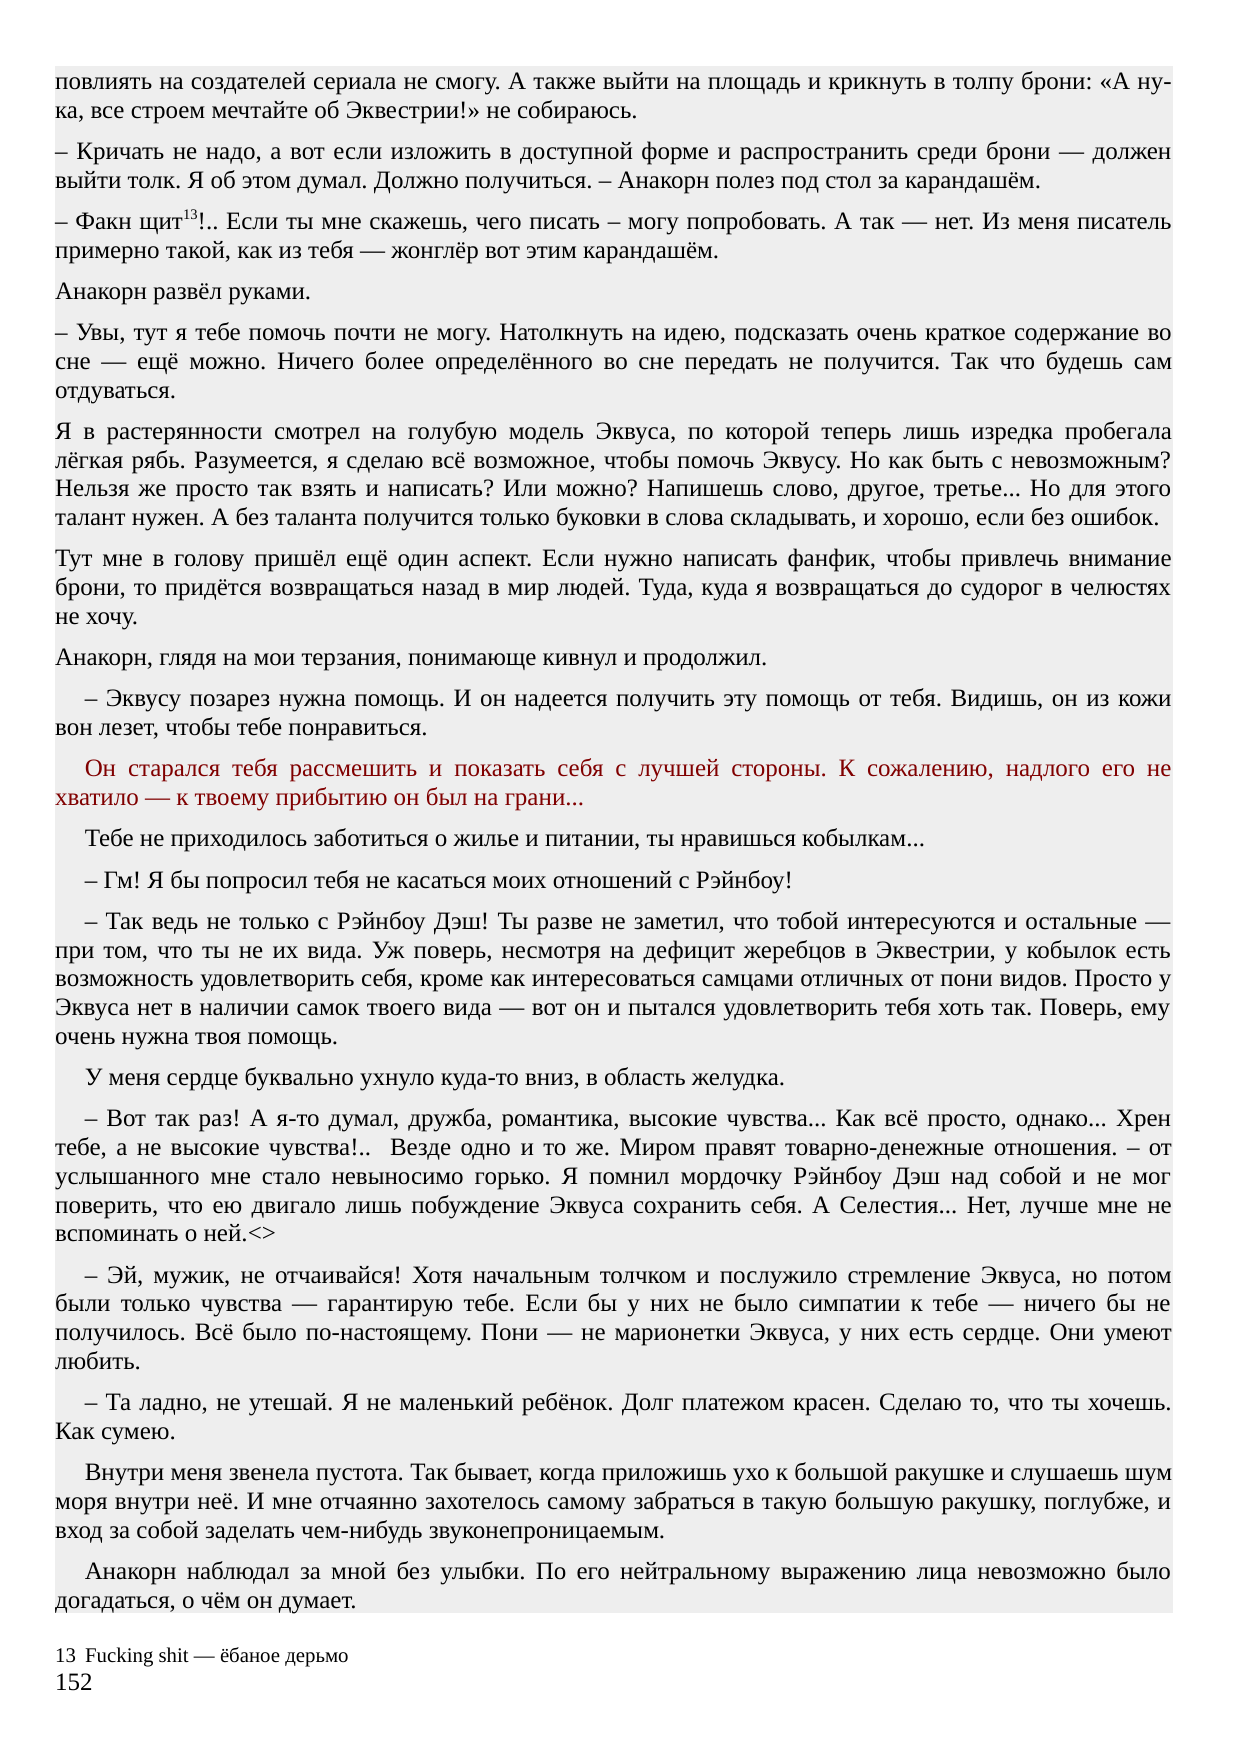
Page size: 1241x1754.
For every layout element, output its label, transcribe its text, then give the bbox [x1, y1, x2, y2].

text – Та ладно, не утешай. Я не маленький ребёнок. Долг платежом красен. Сделаю то, что ты хочешь. Как сумею. [55, 1387, 1173, 1445]
text – Гм! Я бы попросил тебя не касаться моих отношений с Рэйнбоу! [55, 865, 1173, 893]
text Анакорн, глядя на мои терзания, понимающе кивнул и продолжил. [55, 642, 1173, 671]
text Анакорн развёл руками. [55, 276, 1173, 305]
text повлиять на создателей сериала не смогу. А также выйти на площадь и крикнуть в толпу брони: «А ну-ка, все строем мечтайте об Эквестрии!» не собираюсь. [55, 66, 1173, 123]
text Тут мне в голову пришёл ещё один аспект. Если нужно написать фанфик, чтобы привлечь внимание брони, то придётся возвращаться назад в мир людей. Туда, куда я возвращаться до судорог в челюстях не хочу. [55, 543, 1173, 630]
text – Кричать не надо, а вот если изложить в доступной форме и распространить среди брони — должен выйти толк. Я об этом думал. Должно получиться. – Анакорн полез под стол за карандашём. [55, 136, 1173, 193]
text – Так ведь не только с Рэйнбоу Дэш! Ты разве не заметил, что тобой интересуются и остальные — при том, что ты не их вида. Уж поверь, несмотря на дефицит жеребцов в Эквестрии, у кобылок есть возможность удовлетворить себя, кроме как интересоваться самцами отличных от пони видов. Просто у Эквуса нет в наличии самок твоего вида — вот он и пытался удовлетворить тебя хоть так. Поверь, ему очень нужна твоя помощь. [55, 906, 1173, 1050]
text – Вот так раз! А я-то думал, дружба, романтика, высокие чувства... Как всё просто, однако... Хрен тебе, а не высокие чувства!.. Везде одно и то же. Миром правят товарно-денежные отношения. – от услышанного мне стало невыносимо горько. Я помнил мордочку Рэйнбоу Дэш над собой и не мог поверить, что ею двигало лишь побуждение Эквуса сохранить себя. А Селестия... Нет, лучше мне не вспоминать о ней.<> [55, 1103, 1173, 1247]
text Тебе не приходилось заботиться о жилье и питании, ты нравишься кобылкам... [55, 823, 1173, 852]
text – Факн щит!.. Если ты мне скажешь, чего писать – могу попробовать. А так — нет. Из меня писатель примерно такой, как из тебя — жонглёр вот этим карандашём. [55, 206, 1173, 263]
text Он старался тебя рассмешить и показать себя с лучшей стороны. К сожалению, надлого его не хватило — к твоему прибытию он был на грани... [55, 753, 1173, 811]
text – Эй, мужик, не отчаивайся! Хотя начальным толчком и послужило стремление Эквуса, но потом были только чувства — гарантирую тебе. Если бы у них не было симпатии к тебе — ничего бы не получилось. Всё было по-настоящему. Пони — не марионетки Эквуса, у них есть сердце. Они умеют любить. [55, 1260, 1173, 1375]
text Внутри меня звенела пустота. Так бывает, когда приложишь ухо к большой ракушке и слушаешь шум моря внутри неё. И мне отчаянно захотелось самому забраться в такую большую ракушку, поглубже, и вход за собой заделать чем-нибудь звуконепроницаемым. [55, 1457, 1173, 1543]
text Fucking shit — ёбаное дерьмо [55, 1642, 1173, 1667]
text Я в растерянности смотрел на голубую модель Эквуса, по которой теперь лишь изредка пробегала лёгкая рябь. Разумеется, я сделаю всё возможное, чтобы помочь Эквусу. Но как быть с невозможным? Нельзя же просто так взять и написать? Или можно? Напишешь слово, другое, третье... Но для этого талант нужен. А без таланта получится только буковки в слова складывать, и хорошо, если без ошибок. [55, 416, 1173, 531]
text – Эквусу позарез нужна помощь. И он надеется получить эту помощь от тебя. Видишь, он из кожи вон лезет, чтобы тебе понравиться. [55, 683, 1173, 741]
text У меня сердце буквально ухнуло куда-то вниз, в область желудка. [55, 1062, 1173, 1091]
text – Увы, тут я тебе помочь почти не могу. Натолкнуть на идею, подсказать очень краткое содержание во сне — ещё можно. Ничего более определённого во сне передать не получится. Так что будешь сам отдуваться. [55, 317, 1173, 403]
text Анакорн наблюдал за мной без улыбки. По его нейтральному выражению лица невозможно было догадаться, о чём он думает. [55, 1556, 1173, 1613]
